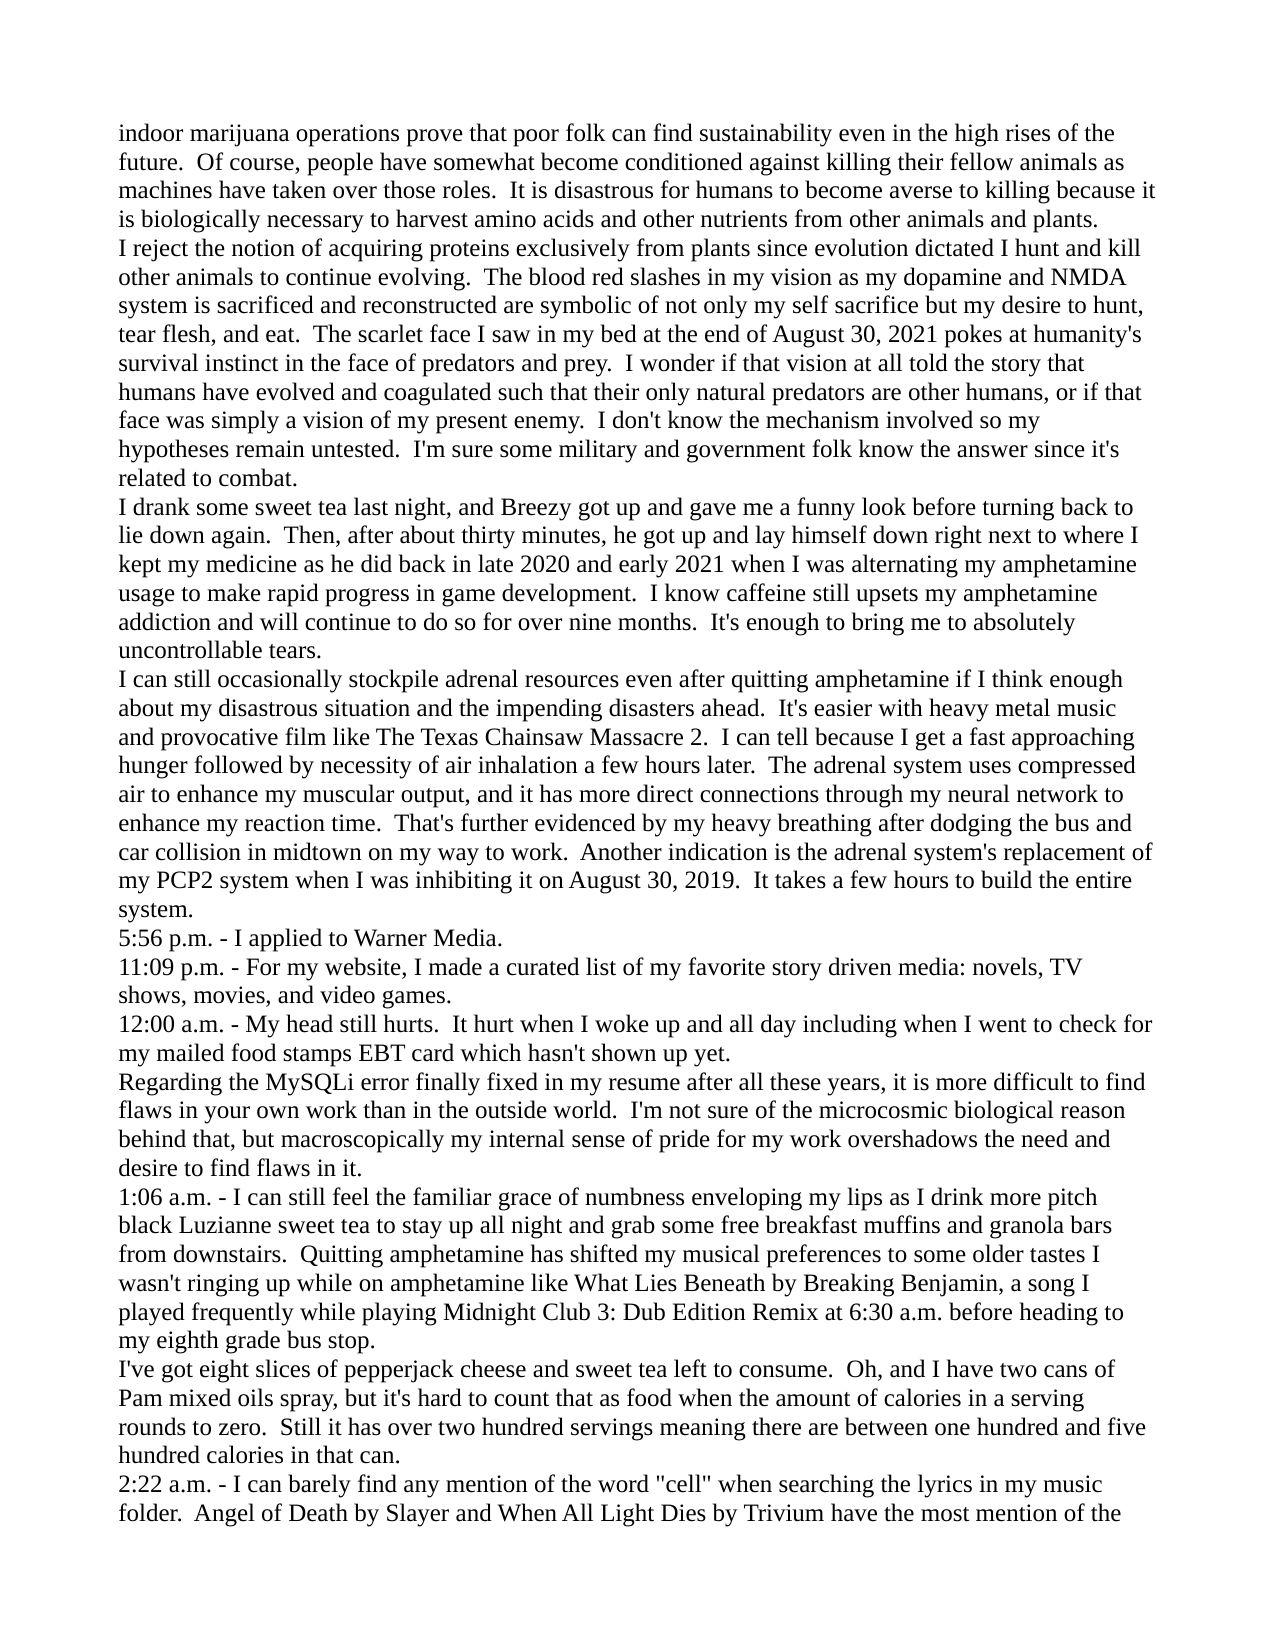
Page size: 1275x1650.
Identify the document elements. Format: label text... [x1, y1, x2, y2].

text 12:00 a.m. - My head still hurts. It hurt when I woke up and all day including when I went to check for my mailed food stamps EBT card which hasn't shown up yet. [118, 1009, 1157, 1067]
text 1:06 a.m. - I can still feel the familiar grace of numbness enveloping my lips as I drink more pitch black Luzianne sweet tea to stay up all night and grab some free breakfast muffins and granola bars from downstairs. Quitting amphetamine has shifted my musical preferences to some older tastes I wasn't ringing up while on amphetamine like What Lies Beneath by Breaking Benjamin, a song I played frequently while playing Midnight Club 3: Dub Edition Remix at 6:30 a.m. before heading to my eighth grade bus stop. [118, 1182, 1157, 1354]
text 11:09 p.m. - For my website, I made a curated list of my favorite story driven media: novels, TV shows, movies, and video games. [118, 952, 1157, 1009]
text indoor marijuana operations prove that poor folk can find sustainability even in the high rises of the future. Of course, people have somewhat become conditioned against killing their fellow animals as machines have taken over those roles. It is disastrous for humans to become averse to killing because it is biologically necessary to harvest amino acids and other nutrients from other animals and plants. [118, 118, 1157, 233]
text I drank some sweet tea last night, and Breezy got up and gave me a funny look before turning back to lie down again. Then, after about thirty minutes, he got up and lay himself down right next to where I kept my medicine as he did back in late 2020 and early 2021 when I was alternating my amphetamine usage to make rapid progress in game development. I know caffeine still upsets my amphetamine addiction and will continue to do so for over nine months. It's enough to bring me to absolutely uncontrollable tears. [118, 492, 1157, 664]
text 2:22 a.m. - I can barely find any mention of the word "cell" when searching the lyrics in my music folder. Angel of Death by Slayer and When All Light Dies by Trivium have the most mention of the [118, 1469, 1157, 1527]
text Regarding the MySQLi error finally fixed in my resume after all these years, it is more difficult to find flaws in your own work than in the outside world. I'm not sure of the microcosmic biological reason behind that, but macroscopically my internal sense of pride for my work overshadows the need and desire to find flaws in it. [118, 1067, 1157, 1182]
text 5:56 p.m. - I applied to Warner Media. [118, 923, 1157, 952]
text I can still occasionally stockpile adrenal resources even after quitting amphetamine if I think enough about my disastrous situation and the impending disasters ahead. It's easier with heavy metal music and provocative film like The Texas Chainsaw Massacre 2. I can tell because I get a fast approaching hunger followed by necessity of air inhalation a few hours later. The adrenal system uses compressed air to enhance my muscular output, and it has more direct connections through my neural network to enhance my reaction time. That's further evidenced by my heavy breathing after dodging the bus and car collision in midtown on my way to work. Another indication is the adrenal system's replacement of my PCP2 system when I was inhibiting it on August 30, 2019. It takes a few hours to build the entire system. [118, 664, 1157, 923]
text I reject the notion of acquiring proteins exclusively from plants since evolution dictated I hunt and kill other animals to continue evolving. The blood red slashes in my vision as my dopamine and NMDA system is sacrificed and reconstructed are symbolic of not only my self sacrifice but my desire to hunt, tear flesh, and eat. The scarlet face I saw in my bed at the end of August 30, 2021 pokes at humanity's survival instinct in the face of predators and prey. I wonder if that vision at all told the story that humans have evolved and coagulated such that their only natural predators are other humans, or if that face was simply a vision of my present enemy. I don't know the mechanism involved so my hypotheses remain untested. I'm sure some military and government folk know the answer since it's related to combat. [118, 233, 1157, 492]
text I've got eight slices of pepperjack cheese and sweet tea left to consume. Oh, and I have two cans of Pam mixed oils spray, but it's hard to count that as food when the amount of calories in a serving rounds to zero. Still it has over two hundred servings meaning there are between one hundred and five hundred calories in that can. [118, 1354, 1157, 1469]
